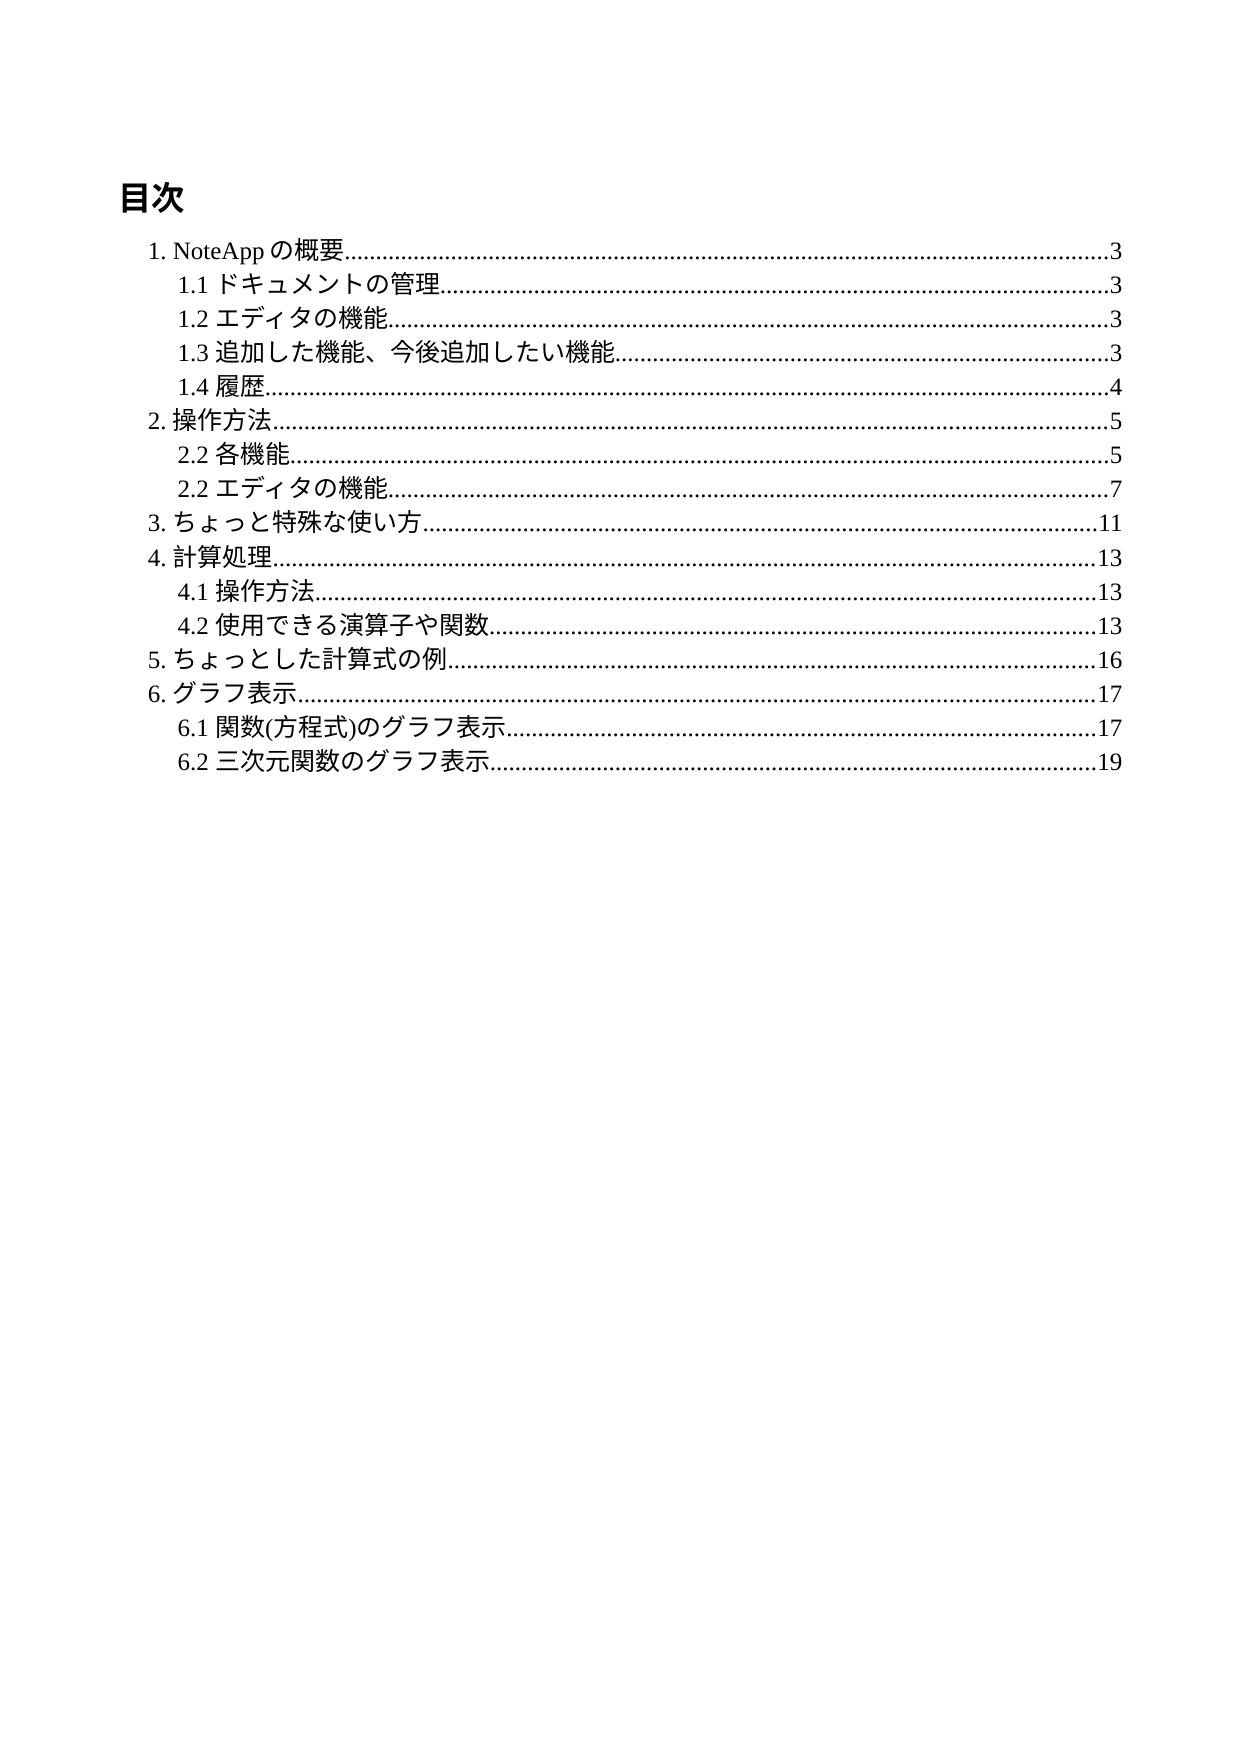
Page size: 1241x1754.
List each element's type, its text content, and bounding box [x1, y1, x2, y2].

text 2.2 エディタの機能 7 [177, 471, 1122, 505]
text 1. NoteAppの概要 3 [148, 233, 1122, 267]
text 1.3 追加した機能、今後追加したい機能 3 [177, 335, 1122, 369]
text 1.2 エディタの機能 3 [177, 301, 1122, 335]
text 5. ちょっとした計算式の例 16 [148, 641, 1122, 675]
text 6.2 三次元関数のグラフ表示 19 [177, 743, 1122, 778]
text 1.1 ドキュメントの管理 3 [177, 267, 1122, 301]
text 4. 計算処理 13 [148, 539, 1122, 573]
subtitle 目次 [118, 172, 1122, 220]
text 2.2 各機能 5 [177, 437, 1122, 471]
text 4.2 使用できる演算子や関数 13 [177, 607, 1122, 641]
text 3. ちょっと特殊な使い方 11 [148, 505, 1122, 539]
text 6. グラフ表示 17 [148, 675, 1122, 709]
text 1.4 履歴 4 [177, 369, 1122, 403]
text 4.1 操作方法 13 [177, 573, 1122, 607]
text 6.1 関数(方程式)のグラフ表示 17 [177, 709, 1122, 743]
text 2. 操作方法 5 [148, 403, 1122, 437]
